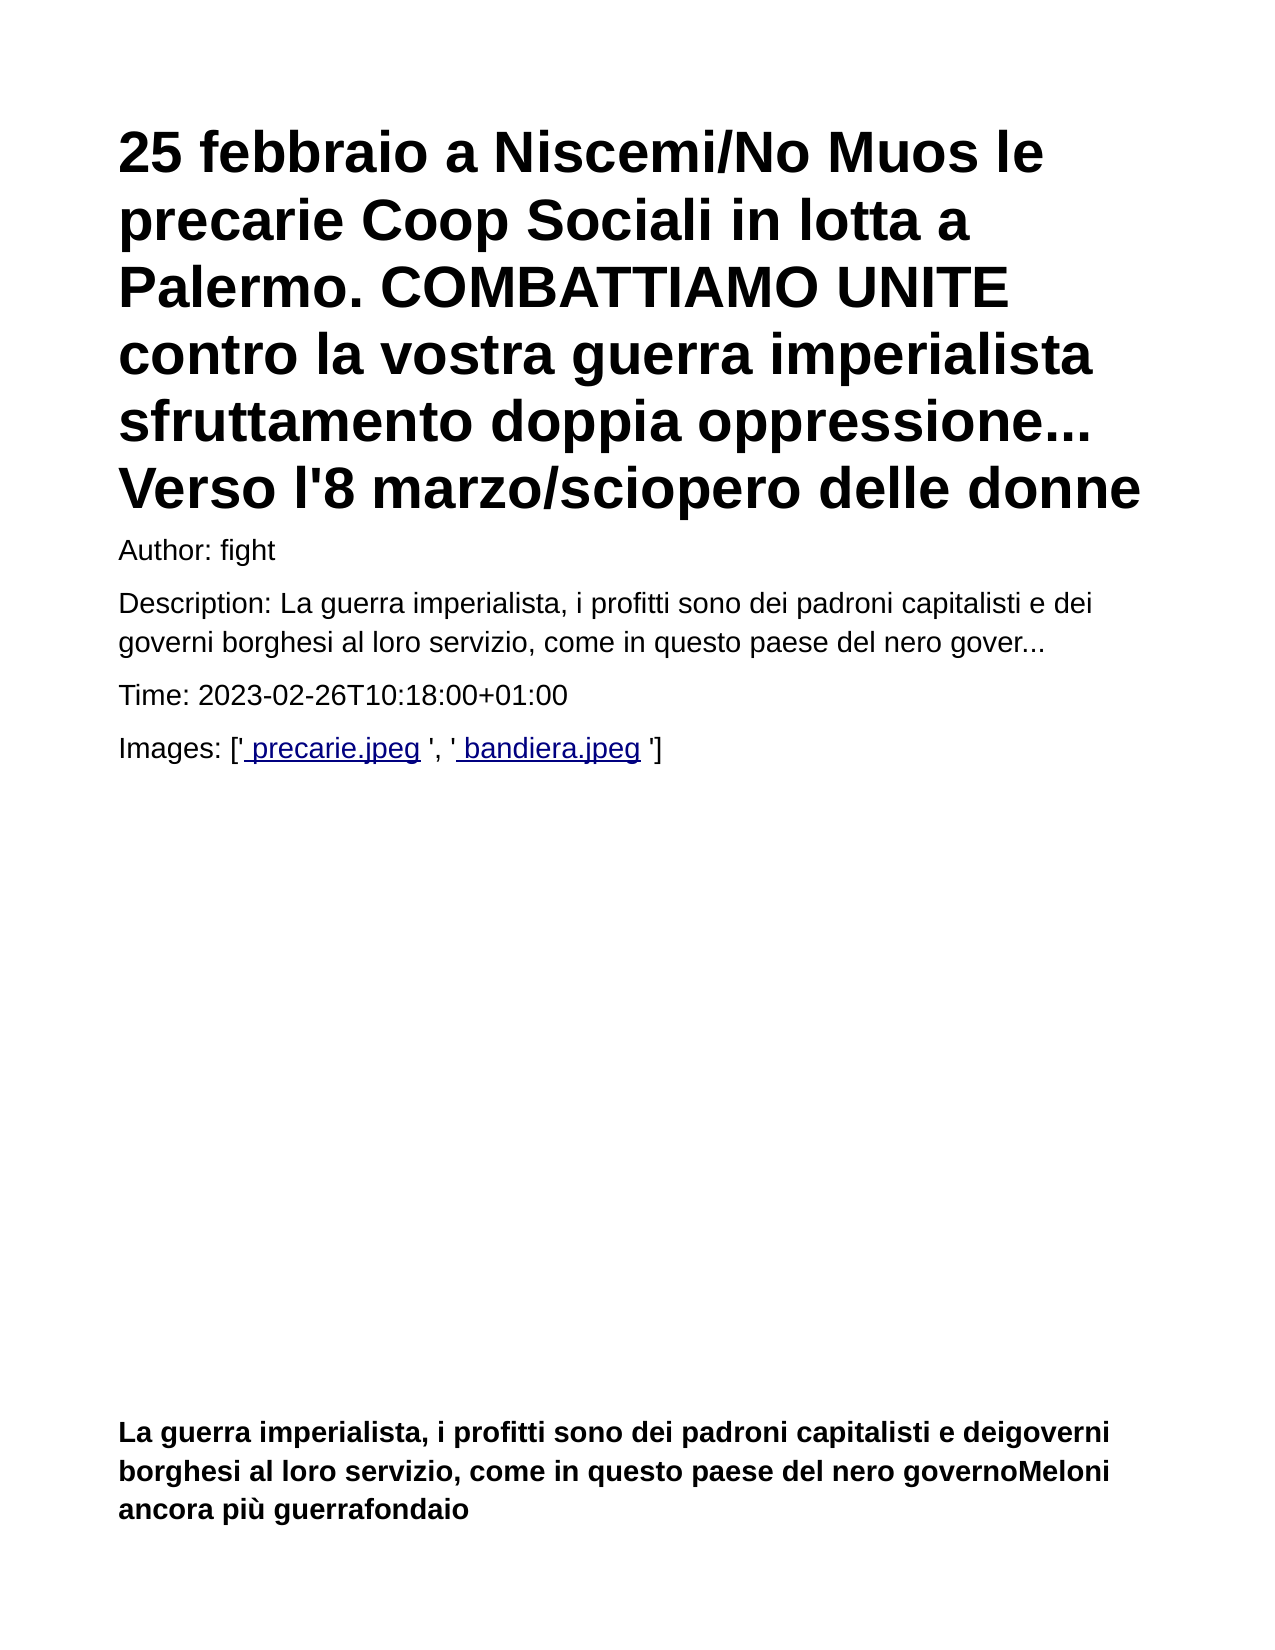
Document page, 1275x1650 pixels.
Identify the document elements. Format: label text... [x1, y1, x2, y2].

text Author: fight [118, 533, 1157, 567]
text Description: La guerra imperialista, i profitti sono dei padroni capitalisti e dei governi borghesi al loro servizio, come in questo paese del nero gover... [118, 586, 1157, 658]
text Images: [' precarie.jpeg ', ' bandiera.jpeg '] [118, 731, 1157, 764]
subtitle 25 febbraio a Niscemi/No Muos le precarie Coop Sociali in lotta a Palermo. COMBATTIAMO UNITE contro la vostra guerra imperialista sfruttamento doppia oppressione... Verso l'8 marzo/sciopero delle donne [118, 118, 1157, 521]
text La guerra imperialista, i profitti sono dei padroni capitalisti e deigoverni borghesi al loro servizio, come in questo paese del nero governoMeloni ancora più guerrafondaio [118, 1415, 1157, 1526]
text Time: 2023-02-26T10:18:00+01:00 [118, 678, 1157, 711]
